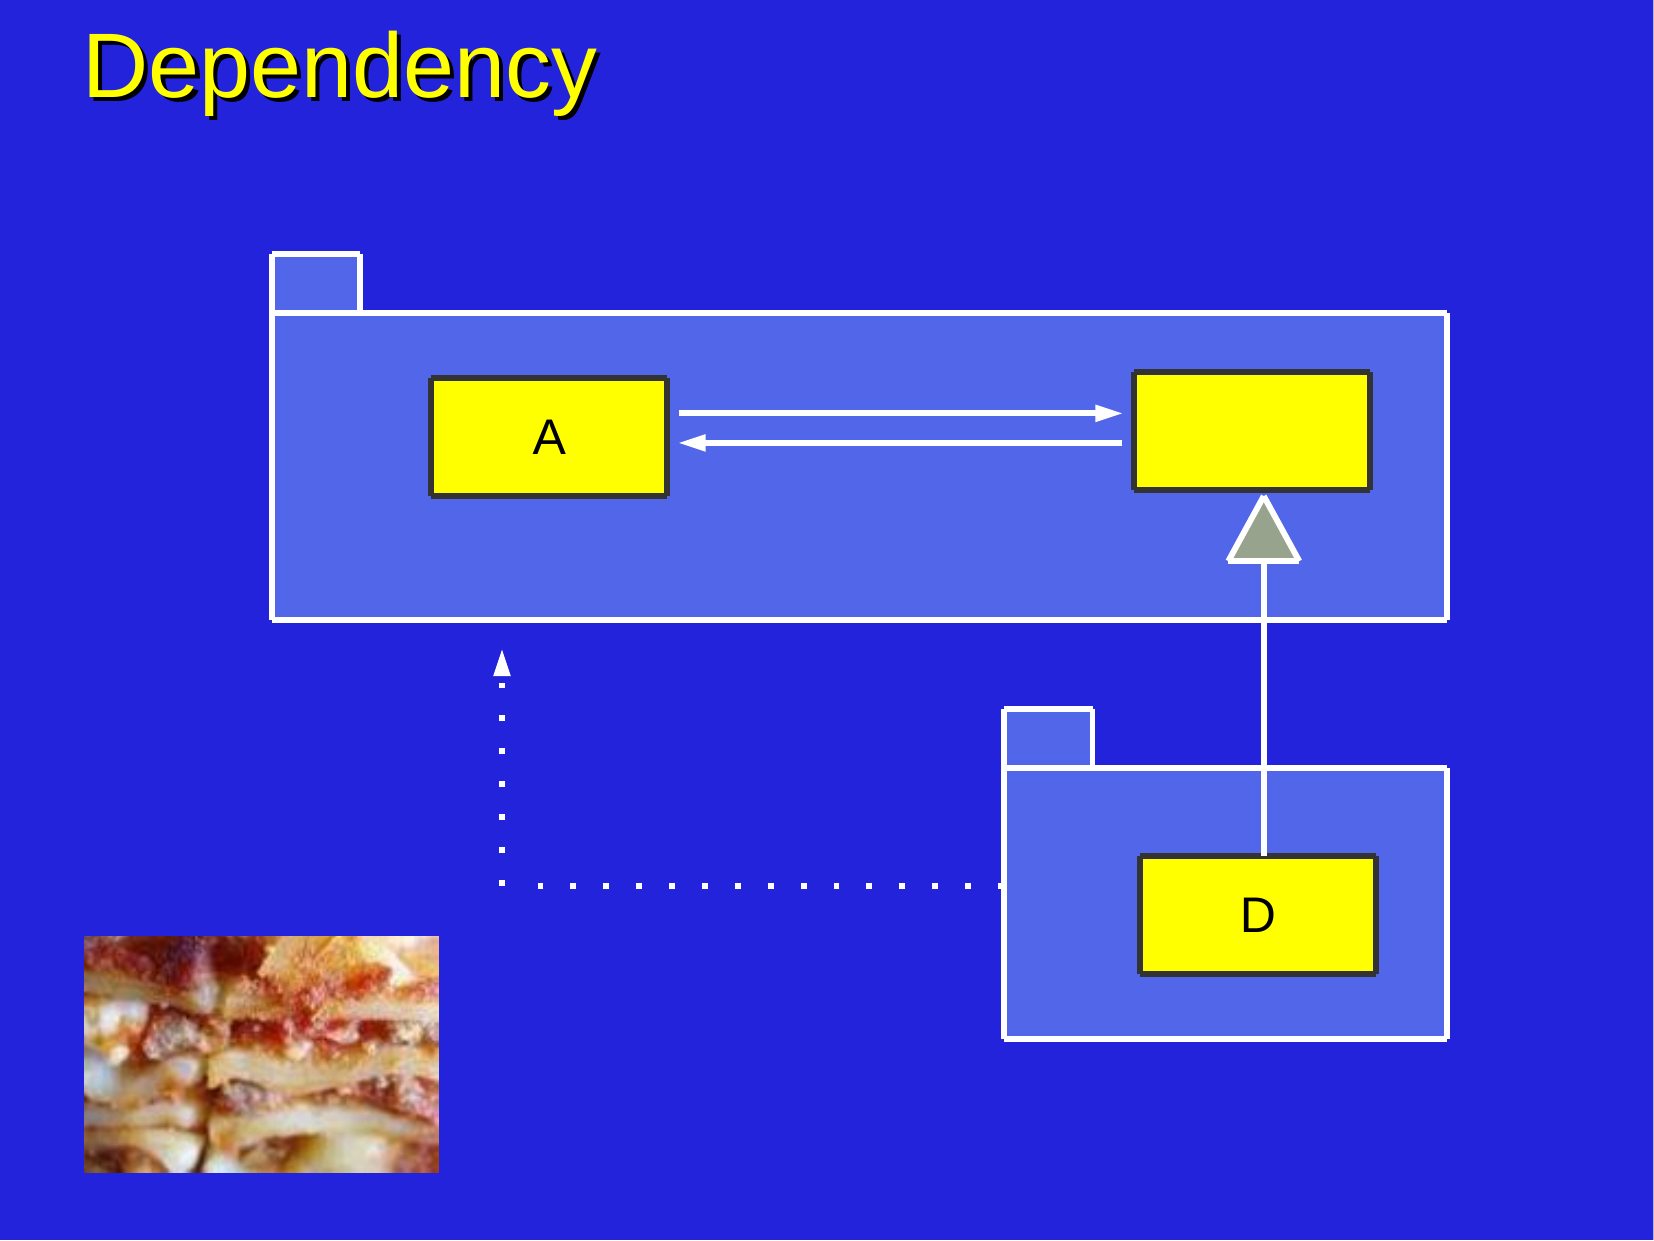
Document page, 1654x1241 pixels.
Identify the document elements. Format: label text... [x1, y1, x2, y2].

text_box [271, 253, 1447, 621]
picture [84, 936, 439, 1173]
text_box [1003, 708, 1447, 1040]
text_box D [1139, 856, 1376, 975]
title Dependency [82, 2, 1571, 130]
text_box A [431, 377, 668, 497]
